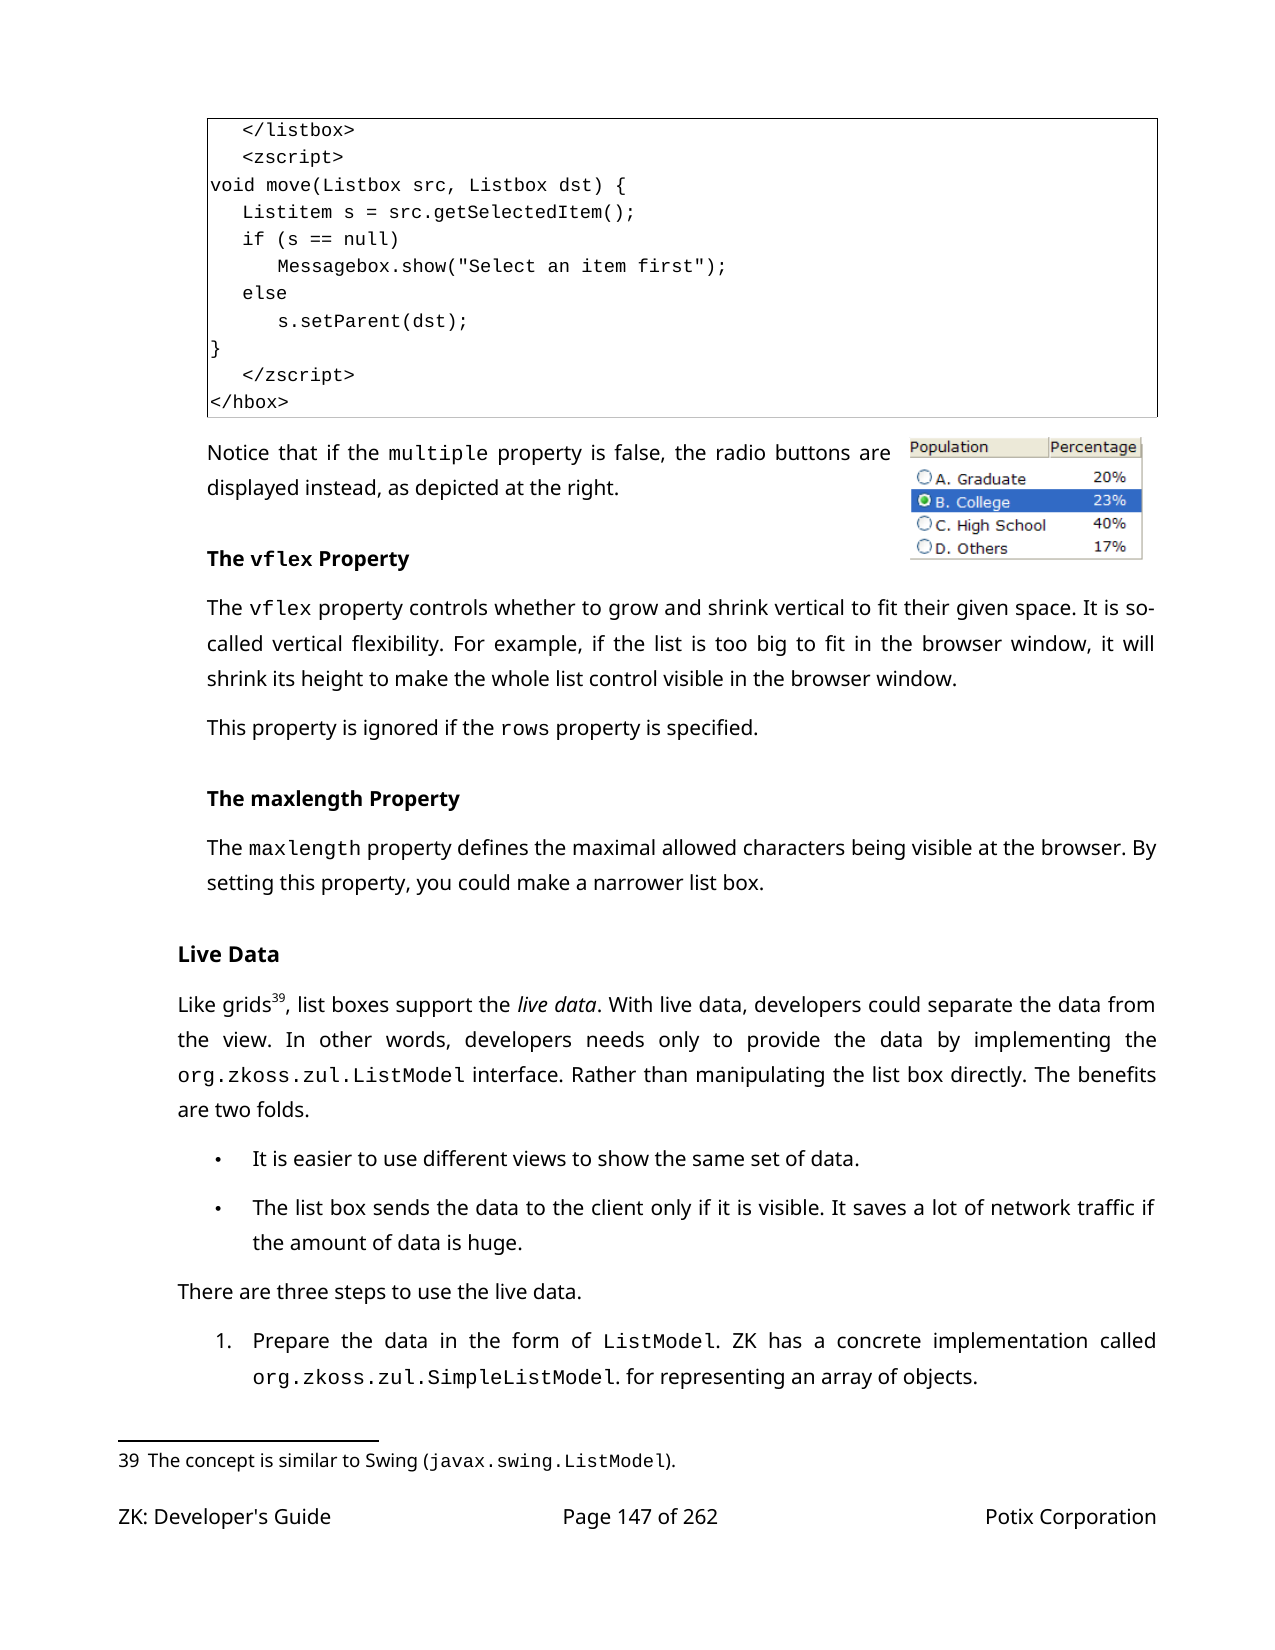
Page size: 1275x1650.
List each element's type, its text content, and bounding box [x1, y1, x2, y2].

picture [909, 437, 1144, 562]
text s.setParent(dst); [208, 308, 1157, 333]
subtitle The maxlength Property [207, 784, 1157, 812]
list The list box sends the data to the client only if it is visible. It saves a lot of network traffic if the amount of data is huge. [215, 1193, 1157, 1257]
text The vflex property controls whether to grow and shrink vertical to fit their given space. It is so-called vertical flexibility. For example, if the list is too big to fit in the browser window, it will shrink its height to make the whole list control visible in the browser window. [207, 593, 1157, 692]
text else [208, 281, 1157, 306]
text Notice that if the multiple property is false, the radio buttons are displayed instead, as depicted at the right. [207, 438, 909, 502]
text This property is ignored if the rows property is specified. [207, 713, 1157, 741]
text The maxlength property defines the maximal allowed characters being visible at the browser. By setting this property, you could make a narrower list box. [207, 833, 1157, 897]
list Prepare the data in the form of ListModel. ZK has a concrete implementation called org.zkoss.zul.SimpleListModel. for representing an array of objects. [215, 1326, 1157, 1390]
subtitle The vflex Property [207, 544, 1157, 573]
text </zscript> [208, 363, 1157, 387]
subtitle Live Data [177, 939, 1157, 969]
text </listbox> [208, 119, 1157, 142]
text <zscript> [208, 145, 1157, 169]
text Listitem s = src.getSelectedItem(); [208, 200, 1157, 224]
text } [208, 336, 1157, 360]
list It is easier to use different views to show the same set of data. [215, 1144, 1157, 1173]
text Like grids, list boxes support the live data. With live data, developers could separate the data from the view. In other words, developers needs only to provide the data by implementing the org.zkoss.zul.ListModel interface. Rather than manipulating the list box directly. The benefits are two folds. [177, 990, 1157, 1124]
text void move(Listbox src, Listbox dst) { [208, 172, 1157, 197]
text Messagebox.show("Select an item first"); [208, 254, 1157, 278]
text </hbox> [208, 390, 1157, 417]
text if (s == null) [208, 227, 1157, 251]
text The concept is similar to Swing (javax.swing.ListModel). [118, 1447, 1157, 1473]
text There are three steps to use the live data. [177, 1277, 1157, 1306]
